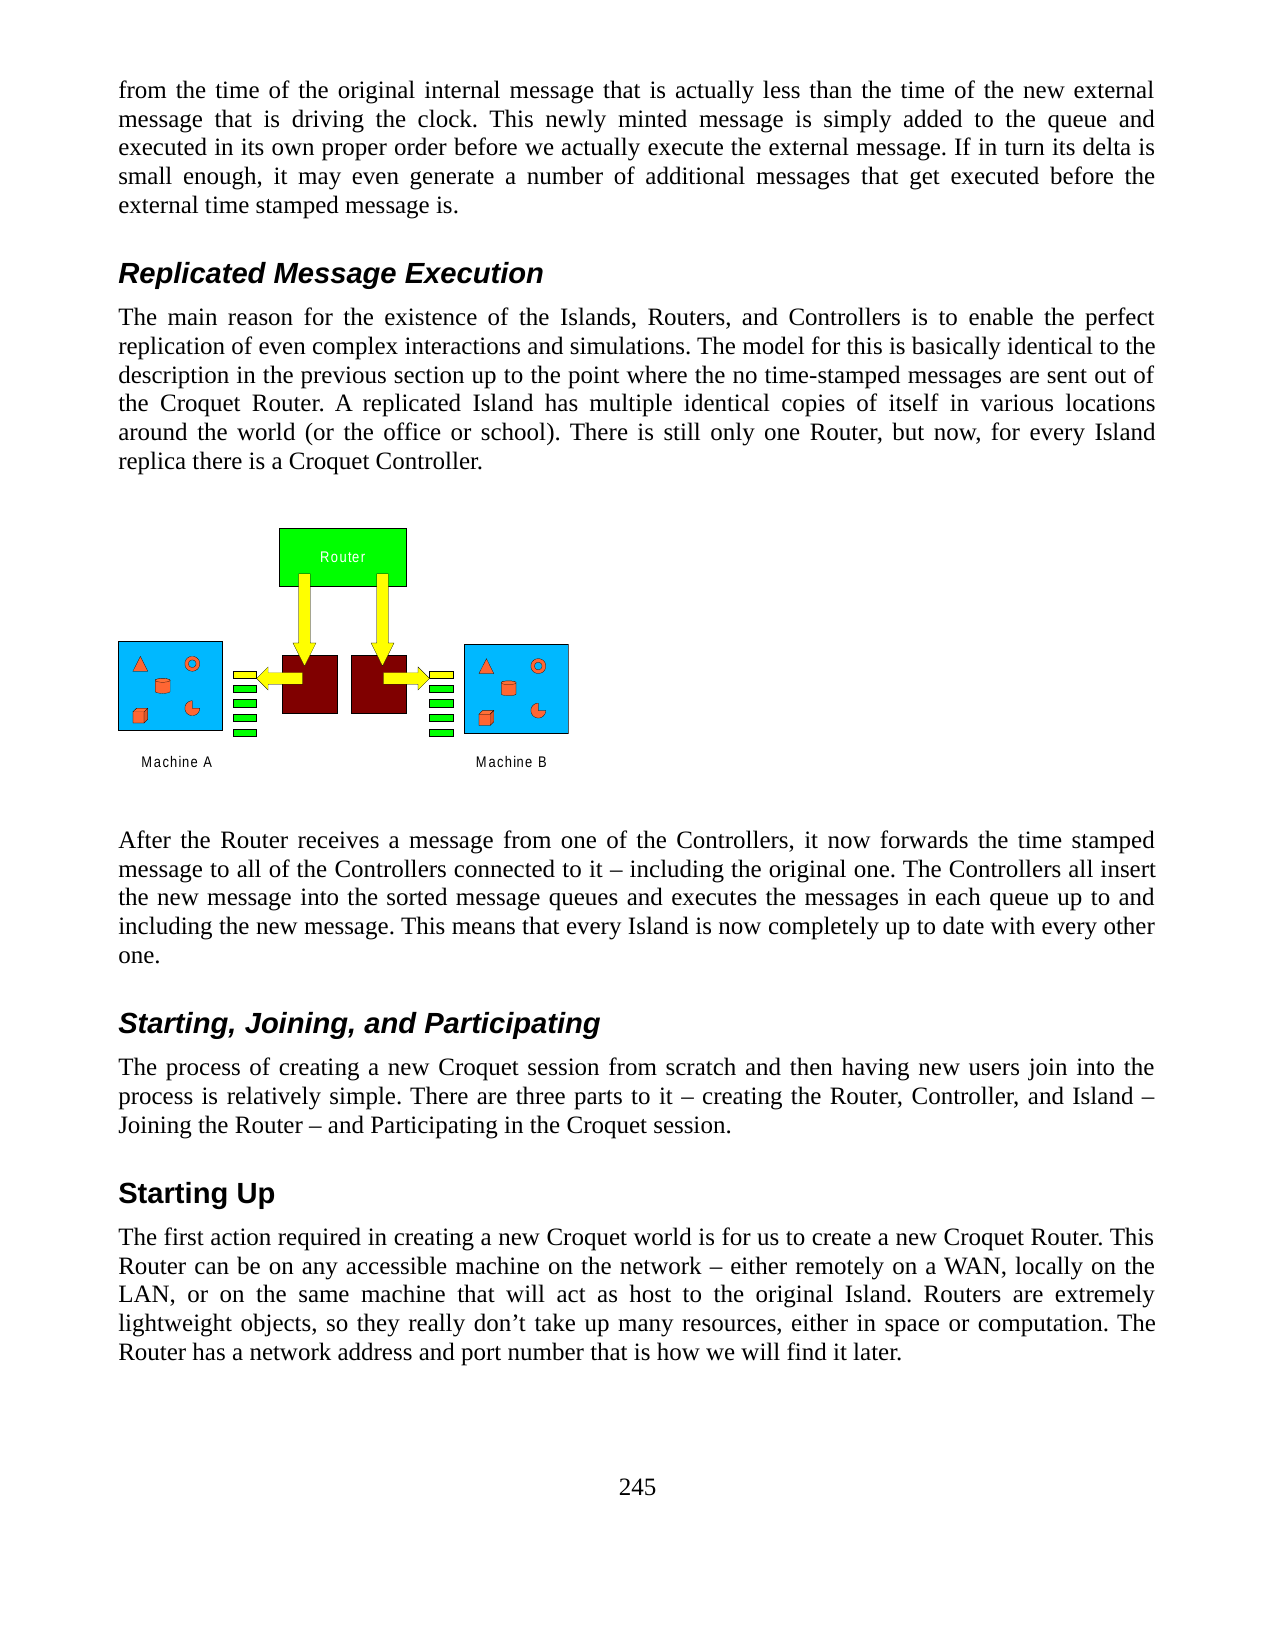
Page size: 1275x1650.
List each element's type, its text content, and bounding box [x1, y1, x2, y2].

text The process of creating a new Croquet session from scratch and then having new users join into the process is relatively simple. There are three parts to it – creating the Router, Controller, and Island – Joining the Router – and Participating in the Croquet session. [118, 1052, 1157, 1138]
text The first action required in creating a new Croquet world is for us to create a new Croquet Router. This Router can be on any accessible machine on the network – either remotely on a WAN, locally on the LAN, or on the same machine that will act as host to the original Island. Routers are extremely lightweight objects, so they really don’t take up many resources, either in space or computation. The Router has a network address and port number that is how we will find it later. [118, 1222, 1157, 1366]
text After the Router receives a message from one of the Controllers, it now forwards the time stamped message to all of the Controllers connected to it – including the original one. The Controllers all insert the new message into the sorted message queues and executes the messages in each queue up to and including the new message. This means that every Island is now completely up to date with every other one. [118, 825, 1157, 969]
text from the time of the original internal message that is actually less than the time of the new external message that is driving the clock. This newly minted message is simply added to the queue and executed in its own proper order before we actually execute the external message. If in turn its delta is small enough, it may even generate a number of additional messages that get executed before the external time stamped message is. [118, 75, 1157, 219]
subtitle Starting, Joining, and Participating [118, 1006, 1157, 1040]
subtitle Starting Up [118, 1176, 1157, 1209]
text The main reason for the existence of the Islands, Routers, and Controllers is to enable the perfect replication of even complex interactions and simulations. The model for this is basically identical to the description in the previous section up to the point where the no time-stamped messages are sent out of the Croquet Router. A replicated Island has multiple identical copies of itself in various locations around the world (or the office or school). There is still only one Router, but now, for every Island replica there is a Croquet Controller. [118, 302, 1157, 475]
subtitle Replicated Message Execution [118, 256, 1157, 290]
